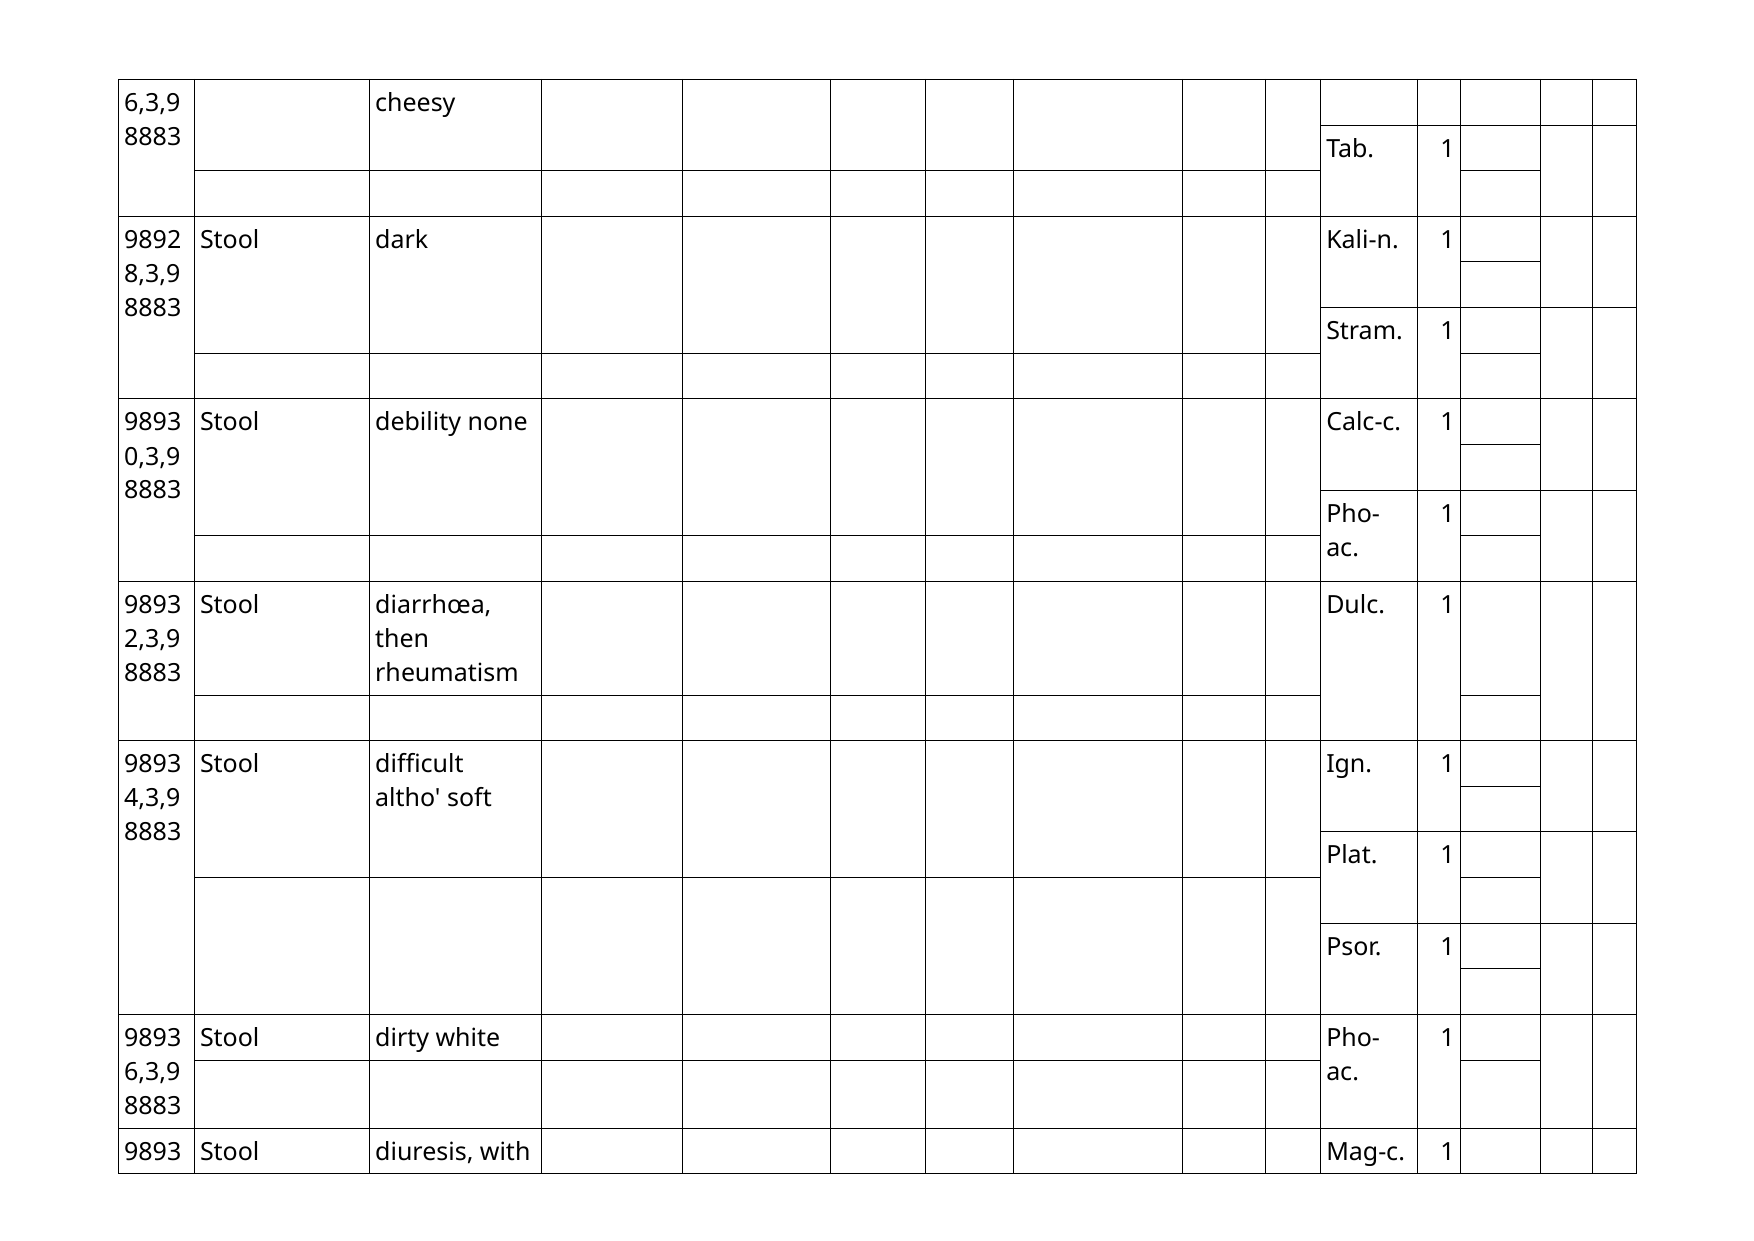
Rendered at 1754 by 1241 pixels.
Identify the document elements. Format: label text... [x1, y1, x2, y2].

table_cell [370, 878, 541, 1014]
table_cell [1593, 1129, 1636, 1173]
table_cell [1014, 80, 1182, 170]
table_cell [1593, 832, 1636, 923]
table_cell 9893 [119, 1129, 194, 1173]
table_cell [926, 1061, 1013, 1128]
table_cell 1 [1418, 924, 1460, 1014]
table_cell [1266, 399, 1320, 535]
table_cell diuresis, with [370, 1129, 541, 1173]
table_cell Stool [195, 217, 369, 353]
table_cell diarrhœa, then rheumatism [370, 582, 541, 694]
table_cell [683, 741, 830, 877]
table_cell Stram. [1321, 308, 1417, 398]
table_cell [1266, 878, 1320, 1014]
table_cell [1183, 696, 1265, 740]
table_cell 1 [1418, 308, 1460, 398]
table_cell 1 [1418, 582, 1460, 740]
table_cell [370, 1061, 541, 1128]
table_cell [542, 1129, 682, 1173]
table_cell [1541, 217, 1592, 307]
table_cell Stool [195, 1015, 369, 1059]
table_cell [1461, 696, 1540, 740]
table_cell [1541, 308, 1592, 398]
table_cell difficult altho' soft [370, 741, 541, 877]
table_cell [542, 582, 682, 694]
table_cell [542, 171, 682, 216]
table_cell Mag-c. [1321, 1129, 1417, 1173]
table_cell [1593, 399, 1636, 489]
table_cell [683, 171, 830, 216]
table_cell [1541, 582, 1592, 740]
table_cell [926, 354, 1013, 398]
table_cell [926, 1129, 1013, 1173]
table_cell [1266, 582, 1320, 694]
table_cell Plat. [1321, 832, 1417, 923]
table_cell [926, 171, 1013, 216]
table_cell 6,3,98883 [119, 80, 194, 216]
table_cell Kali-n. [1321, 217, 1417, 307]
table_cell [1461, 399, 1540, 444]
table_cell [1461, 445, 1540, 489]
table_cell [1014, 1061, 1182, 1128]
table_cell [926, 399, 1013, 535]
table_cell [683, 696, 830, 740]
table_cell [831, 80, 925, 170]
table_cell [831, 878, 925, 1014]
table_cell [831, 582, 925, 694]
table_cell [831, 171, 925, 216]
table_cell [1461, 308, 1540, 353]
table_cell Dulc. [1321, 582, 1417, 740]
table_cell Stool [195, 1129, 369, 1173]
table_cell 98936,3,98883 [119, 1015, 194, 1128]
table_cell [1014, 741, 1182, 877]
table_cell [1541, 832, 1592, 923]
table_cell [1183, 1129, 1265, 1173]
table_cell [1461, 126, 1540, 170]
table_cell [195, 696, 369, 740]
table_cell [1461, 832, 1540, 877]
table_cell Pho-ac. [1321, 1015, 1417, 1128]
table_cell [1183, 1061, 1265, 1128]
table_cell Stool [195, 582, 369, 694]
table_cell [1541, 491, 1592, 581]
table_cell [1183, 354, 1265, 398]
table_cell [542, 399, 682, 535]
table_cell 1 [1418, 217, 1460, 307]
table_cell [542, 536, 682, 581]
table_cell [542, 696, 682, 740]
table_cell dark [370, 217, 541, 353]
table_cell cheesy [370, 80, 541, 170]
table_cell [542, 354, 682, 398]
table_cell 1 [1418, 832, 1460, 923]
table_cell [683, 536, 830, 581]
table_cell [1593, 217, 1636, 307]
table_cell [1461, 878, 1540, 923]
table_cell [1266, 536, 1320, 581]
table_cell [1541, 126, 1592, 216]
table_cell [831, 536, 925, 581]
table_cell [831, 696, 925, 740]
table_cell [1266, 354, 1320, 398]
table_cell [195, 354, 369, 398]
table_cell [926, 582, 1013, 694]
table_cell [926, 217, 1013, 353]
table_cell [1183, 878, 1265, 1014]
table_cell Tab. [1321, 126, 1417, 216]
table_cell [1593, 308, 1636, 398]
table_cell 1 [1418, 1015, 1460, 1128]
table_cell [1593, 80, 1636, 124]
table_cell [1461, 969, 1540, 1014]
table_cell [1014, 582, 1182, 694]
table_cell [1266, 1015, 1320, 1059]
table_cell [831, 741, 925, 877]
table_cell [1014, 696, 1182, 740]
table_cell [1461, 80, 1540, 124]
table_cell [1461, 171, 1540, 216]
table_cell [1014, 399, 1182, 535]
table_cell [1014, 171, 1182, 216]
table_cell Ign. [1321, 741, 1417, 831]
table_cell [1418, 80, 1460, 124]
table_cell [1014, 1015, 1182, 1059]
table_cell [1593, 582, 1636, 740]
table_cell [926, 696, 1013, 740]
table_cell [1014, 878, 1182, 1014]
table_cell [683, 354, 830, 398]
table_cell [1461, 536, 1540, 581]
table_cell [542, 1015, 682, 1059]
table_cell [1541, 924, 1592, 1014]
table_cell [1461, 582, 1540, 694]
table_cell [926, 1015, 1013, 1059]
table_cell [683, 1061, 830, 1128]
table_cell [1461, 262, 1540, 307]
table_cell [1183, 536, 1265, 581]
table_cell [1541, 399, 1592, 489]
table_cell [1183, 1015, 1265, 1059]
table_cell 1 [1418, 741, 1460, 831]
table_cell [1014, 354, 1182, 398]
table_cell [683, 582, 830, 694]
table_cell [1461, 787, 1540, 831]
table_cell Psor. [1321, 924, 1417, 1014]
table_cell 98928,3,98883 [119, 217, 194, 398]
table_cell [1266, 217, 1320, 353]
table_cell [370, 354, 541, 398]
table_cell [1183, 217, 1265, 353]
table_cell [1014, 217, 1182, 353]
table_cell [195, 1061, 369, 1128]
table_cell [831, 217, 925, 353]
table_cell [1461, 741, 1540, 786]
table_cell [1461, 354, 1540, 398]
table_cell [1541, 1129, 1592, 1173]
table_cell [370, 171, 541, 216]
table_cell [831, 1061, 925, 1128]
table_cell [370, 696, 541, 740]
table_cell [1461, 924, 1540, 968]
table_cell [1461, 1129, 1540, 1173]
table_cell [926, 878, 1013, 1014]
table_cell [683, 80, 830, 170]
table_cell [195, 878, 369, 1014]
table_cell [1183, 80, 1265, 170]
table_cell [1183, 399, 1265, 535]
table_cell [1266, 696, 1320, 740]
table_cell 98934,3,98883 [119, 741, 194, 1014]
table_cell [1461, 1015, 1540, 1059]
table_cell [1266, 741, 1320, 877]
table_cell [542, 878, 682, 1014]
table_cell [1266, 1129, 1320, 1173]
table_cell [542, 741, 682, 877]
table_cell [683, 217, 830, 353]
table_cell Stool [195, 741, 369, 877]
table_cell [926, 741, 1013, 877]
table_cell [926, 536, 1013, 581]
table_cell 98932,3,98883 [119, 582, 194, 740]
table_cell [1014, 1129, 1182, 1173]
table_cell [1461, 217, 1540, 261]
table_cell [1321, 80, 1417, 124]
table_cell [683, 1015, 830, 1059]
table_cell [1014, 536, 1182, 581]
table_cell [1541, 1015, 1592, 1128]
table_cell [542, 1061, 682, 1128]
table_cell [831, 354, 925, 398]
table_cell [831, 1129, 925, 1173]
table_cell [542, 80, 682, 170]
table_cell [1266, 1061, 1320, 1128]
table_cell [1461, 1061, 1540, 1128]
table_cell 1 [1418, 399, 1460, 489]
table_cell [1593, 126, 1636, 216]
table_cell [683, 1129, 830, 1173]
table_cell [1461, 491, 1540, 535]
table_cell [1541, 80, 1592, 124]
table_cell Stool [195, 399, 369, 535]
table_cell [1266, 171, 1320, 216]
table_cell 1 [1418, 126, 1460, 216]
table_cell [1541, 741, 1592, 831]
table_cell [831, 399, 925, 535]
table_cell [1593, 741, 1636, 831]
table_cell Pho-ac. [1321, 491, 1417, 581]
table_cell [370, 536, 541, 581]
table_cell [1183, 582, 1265, 694]
table_cell dirty white [370, 1015, 541, 1059]
table_cell [1183, 171, 1265, 216]
table_cell debility none [370, 399, 541, 535]
table_cell Calc-c. [1321, 399, 1417, 489]
table_cell [1593, 1015, 1636, 1128]
table_cell [1183, 741, 1265, 877]
table_cell [831, 1015, 925, 1059]
table_cell [1593, 924, 1636, 1014]
table_cell [195, 80, 369, 170]
table_cell [683, 878, 830, 1014]
table_cell [1266, 80, 1320, 170]
table_cell 98930,3,98883 [119, 399, 194, 581]
table_cell [1593, 491, 1636, 581]
table_cell [195, 171, 369, 216]
table_cell [542, 217, 682, 353]
table_cell [195, 536, 369, 581]
table_cell [926, 80, 1013, 170]
table_cell 1 [1418, 491, 1460, 581]
table_cell [683, 399, 830, 535]
table_cell 1 [1418, 1129, 1460, 1173]
